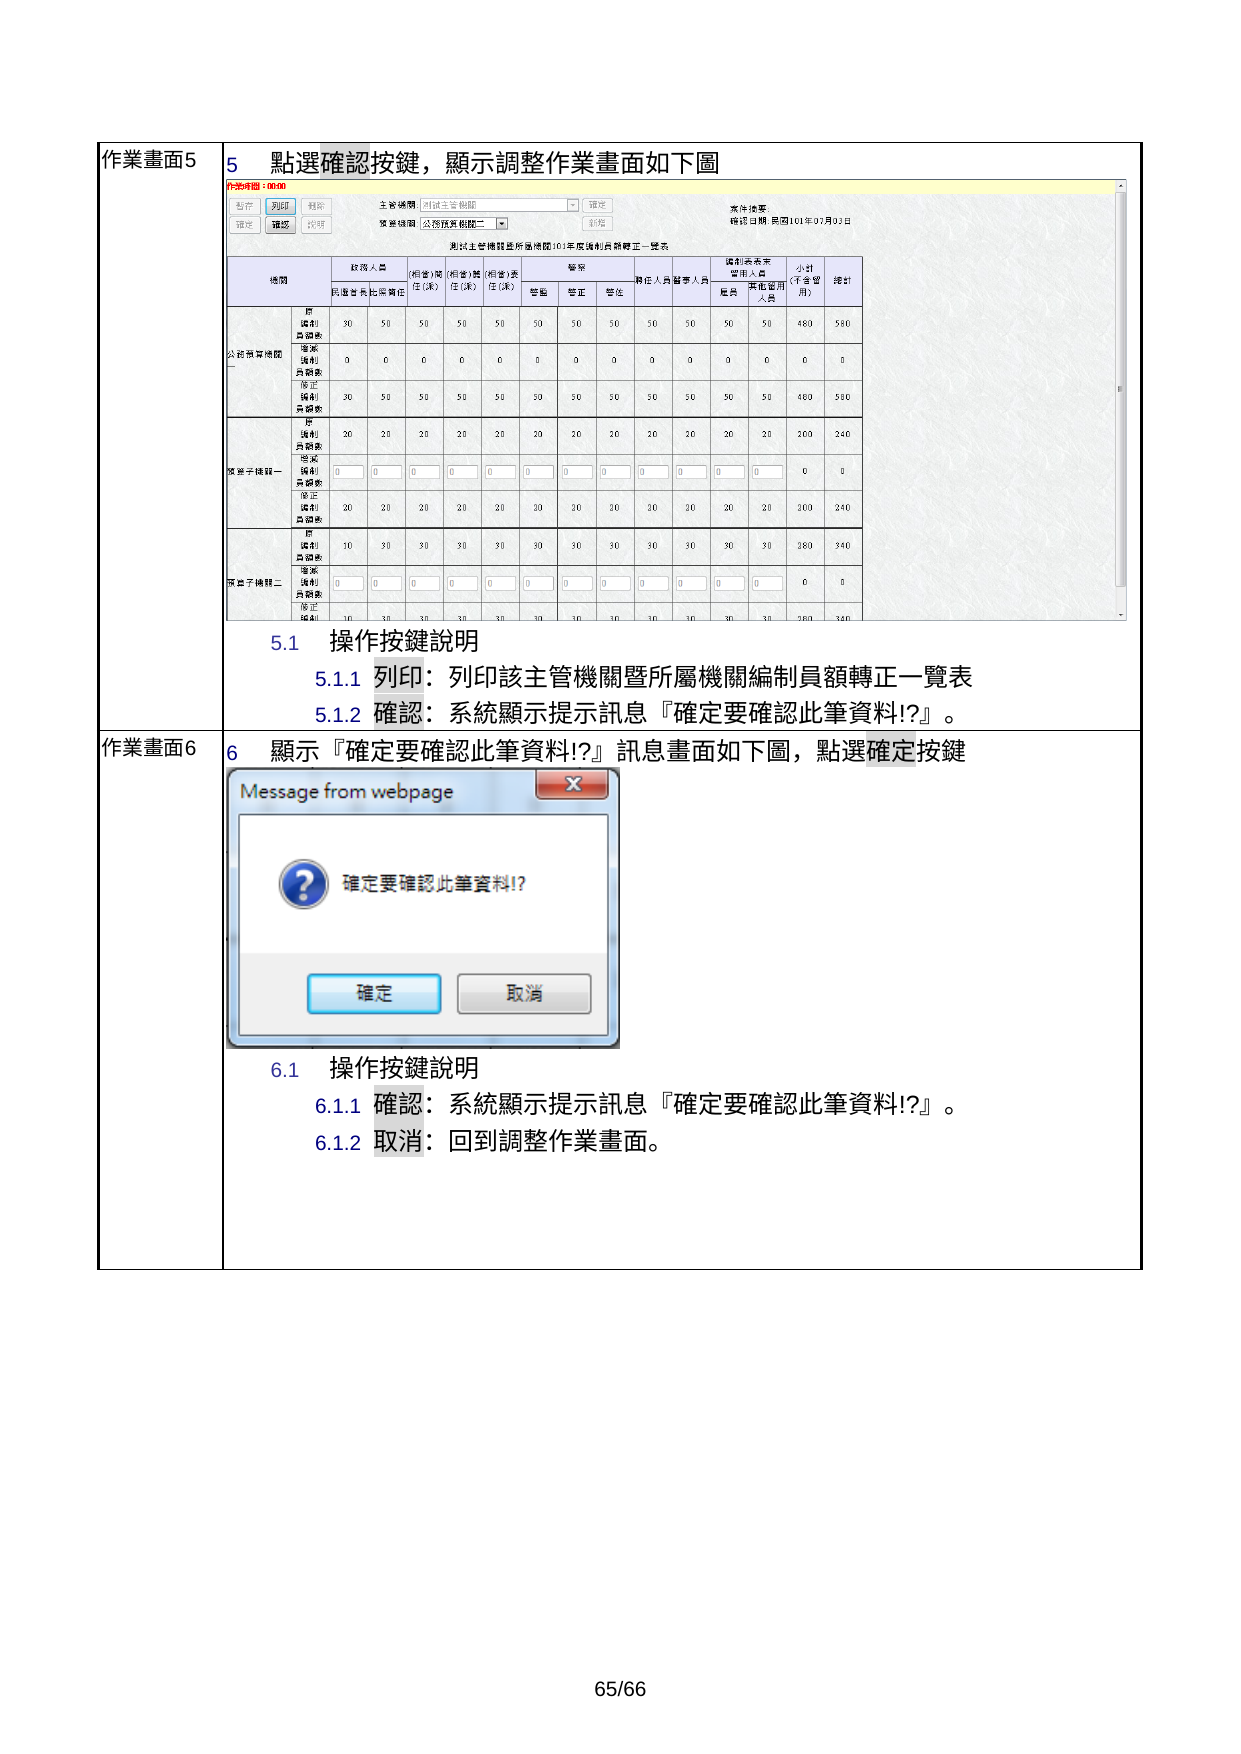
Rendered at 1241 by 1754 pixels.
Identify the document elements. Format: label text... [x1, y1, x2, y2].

picture [226, 179, 1127, 621]
picture [226, 767, 620, 1049]
table_cell 點選確認按鍵，顯示調整作業畫面如下圖 操作按鍵說明 列印：列印該主管機關暨所屬機關編制員額轉正一覽表 確認：系統顯示提示訊息『確定要確認此筆資料!?』。 [224, 143, 1140, 730]
table_cell [100, 731, 222, 1269]
table_cell [100, 143, 222, 730]
table_cell 顯示『確定要確認此筆資料!?』訊息畫面如下圖，點選確定按鍵 操作按鍵說明 確認：系統顯示提示訊息『確定要確認此筆資料!?』。 取消：回到調整作業畫面。 [224, 731, 1140, 1269]
